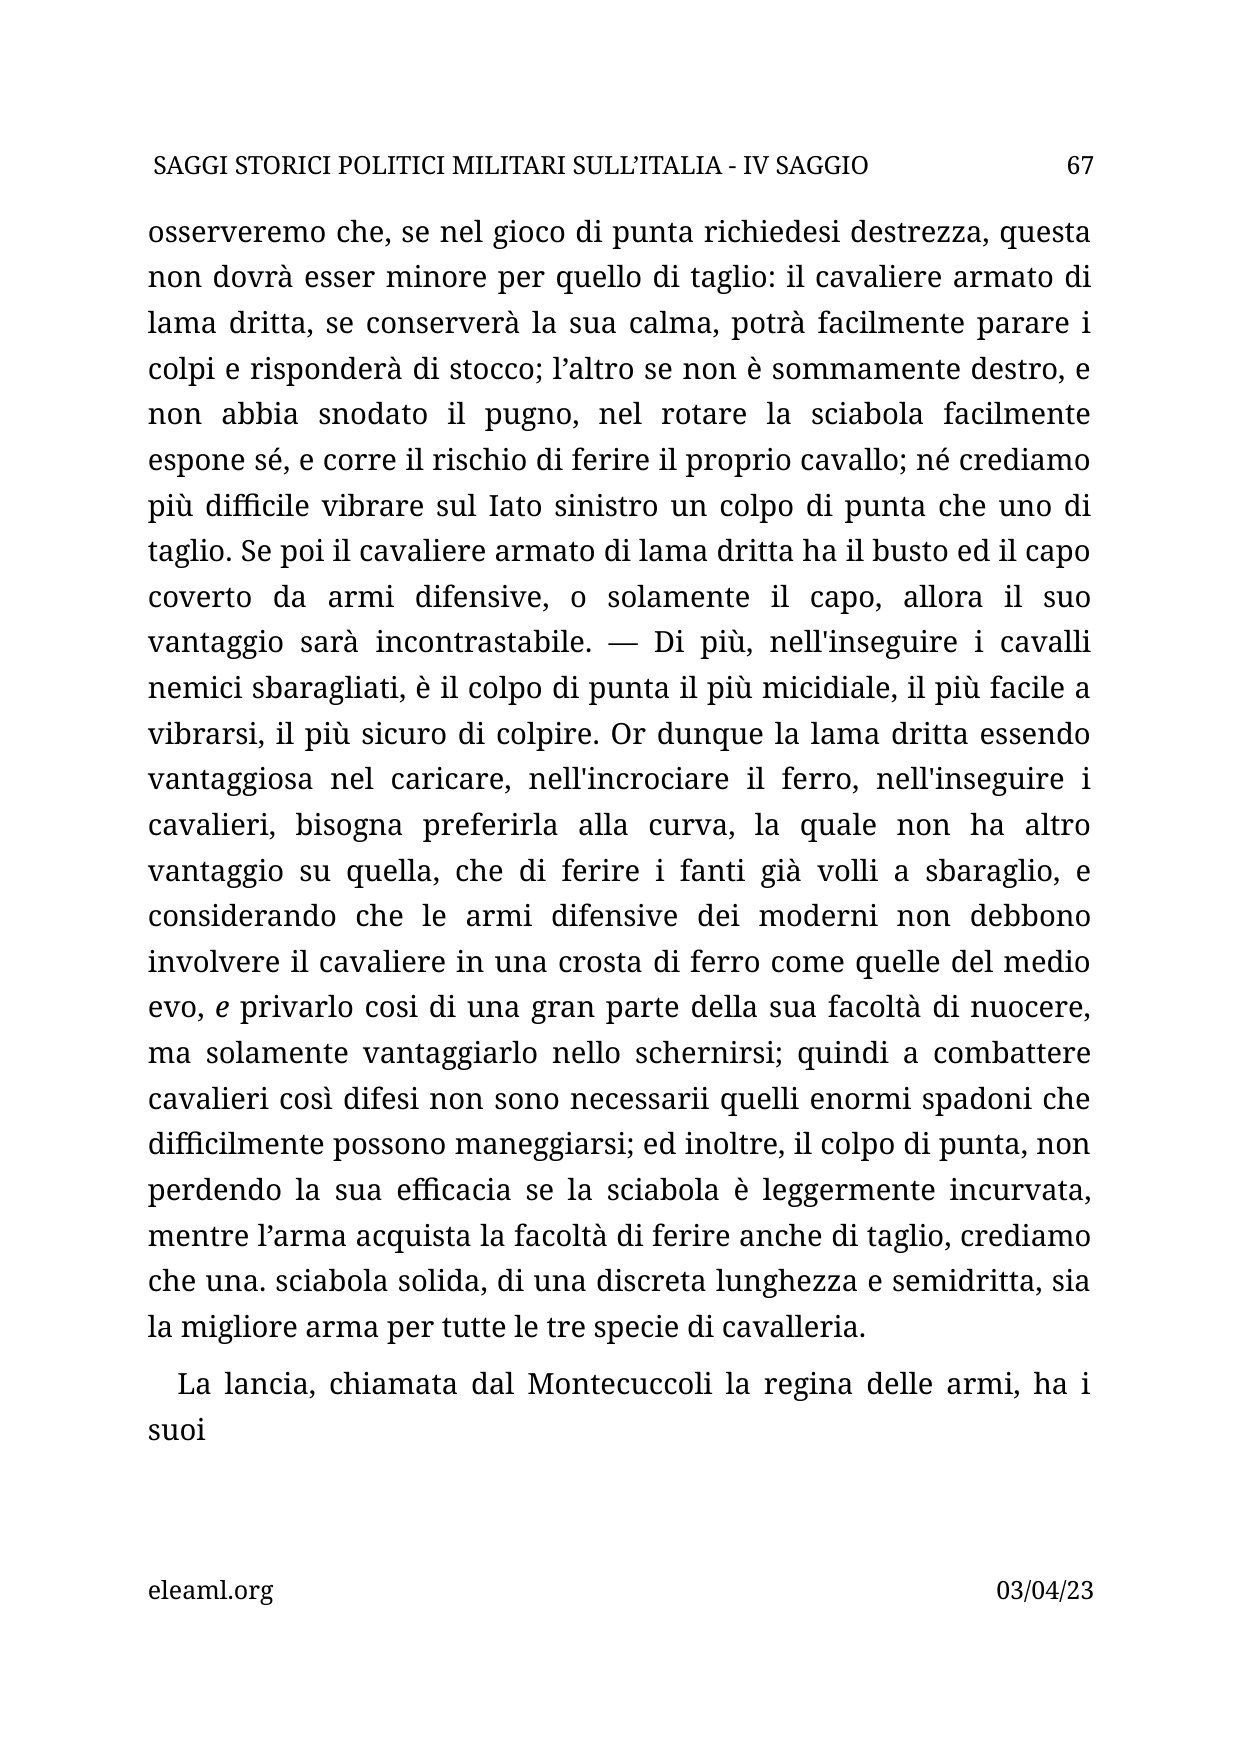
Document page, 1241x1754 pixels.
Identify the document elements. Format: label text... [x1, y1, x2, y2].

text osserveremo che, se nel gioco di punta richiedesi destrezza, questa non dovrà esser minore per quello di taglio: il cavaliere armato di lama dritta, se conserverà la sua calma, potrà facilmente parare i colpi e risponderà di stocco; l’altro se non è sommamente destro, e non abbia snodato il pugno, nel rotare la sciabola facilmente espone sé, e corre il rischio di ferire il proprio cavallo; né crediamo più difficile vibrare sul Iato sinistro un colpo di punta che uno di taglio. Se poi il cavaliere armato di lama dritta ha il busto ed il capo coverto da armi difensive, o solamente il capo, allora il suo vantaggio sarà incontrastabile. — Di più, nell'inseguire i cavalli nemici sbaragliati, è il colpo di punta il più micidiale, il più facile a vibrarsi, il più sicuro di colpire. Or dunque la lama dritta essendo vantaggiosa nel caricare, nell'incrociare il ferro, nell'inseguire i cavalieri, bisogna preferirla alla curva, la quale non ha altro vantaggio su quella, che di ferire i fanti già volli a sbaraglio, e considerando che le armi difensive dei moderni non debbono involvere il cavaliere in una crosta di ferro come quelle del medio evo, e privarlo cosi di una gran parte della sua facoltà di nuocere, ma solamente vantaggiarlo nello schernirsi; quindi a combattere cavalieri così difesi non sono necessarii quelli enormi spadoni che difficilmente possono maneggiarsi; ed inoltre, il colpo di punta, non perdendo la sua efficacia se la sciabola è leggermente incurvata, mentre l’arma acquista la facoltà di ferire anche di taglio, crediamo che una. sciabola solida, di una discreta lunghezza e semidritta, sia la migliore arma per tutte le tre specie di cavalleria. [148, 211, 1093, 1346]
text La lancia, chiamata dal Montecuccoli la regina delle armi, ha i suoi [148, 1364, 1093, 1449]
